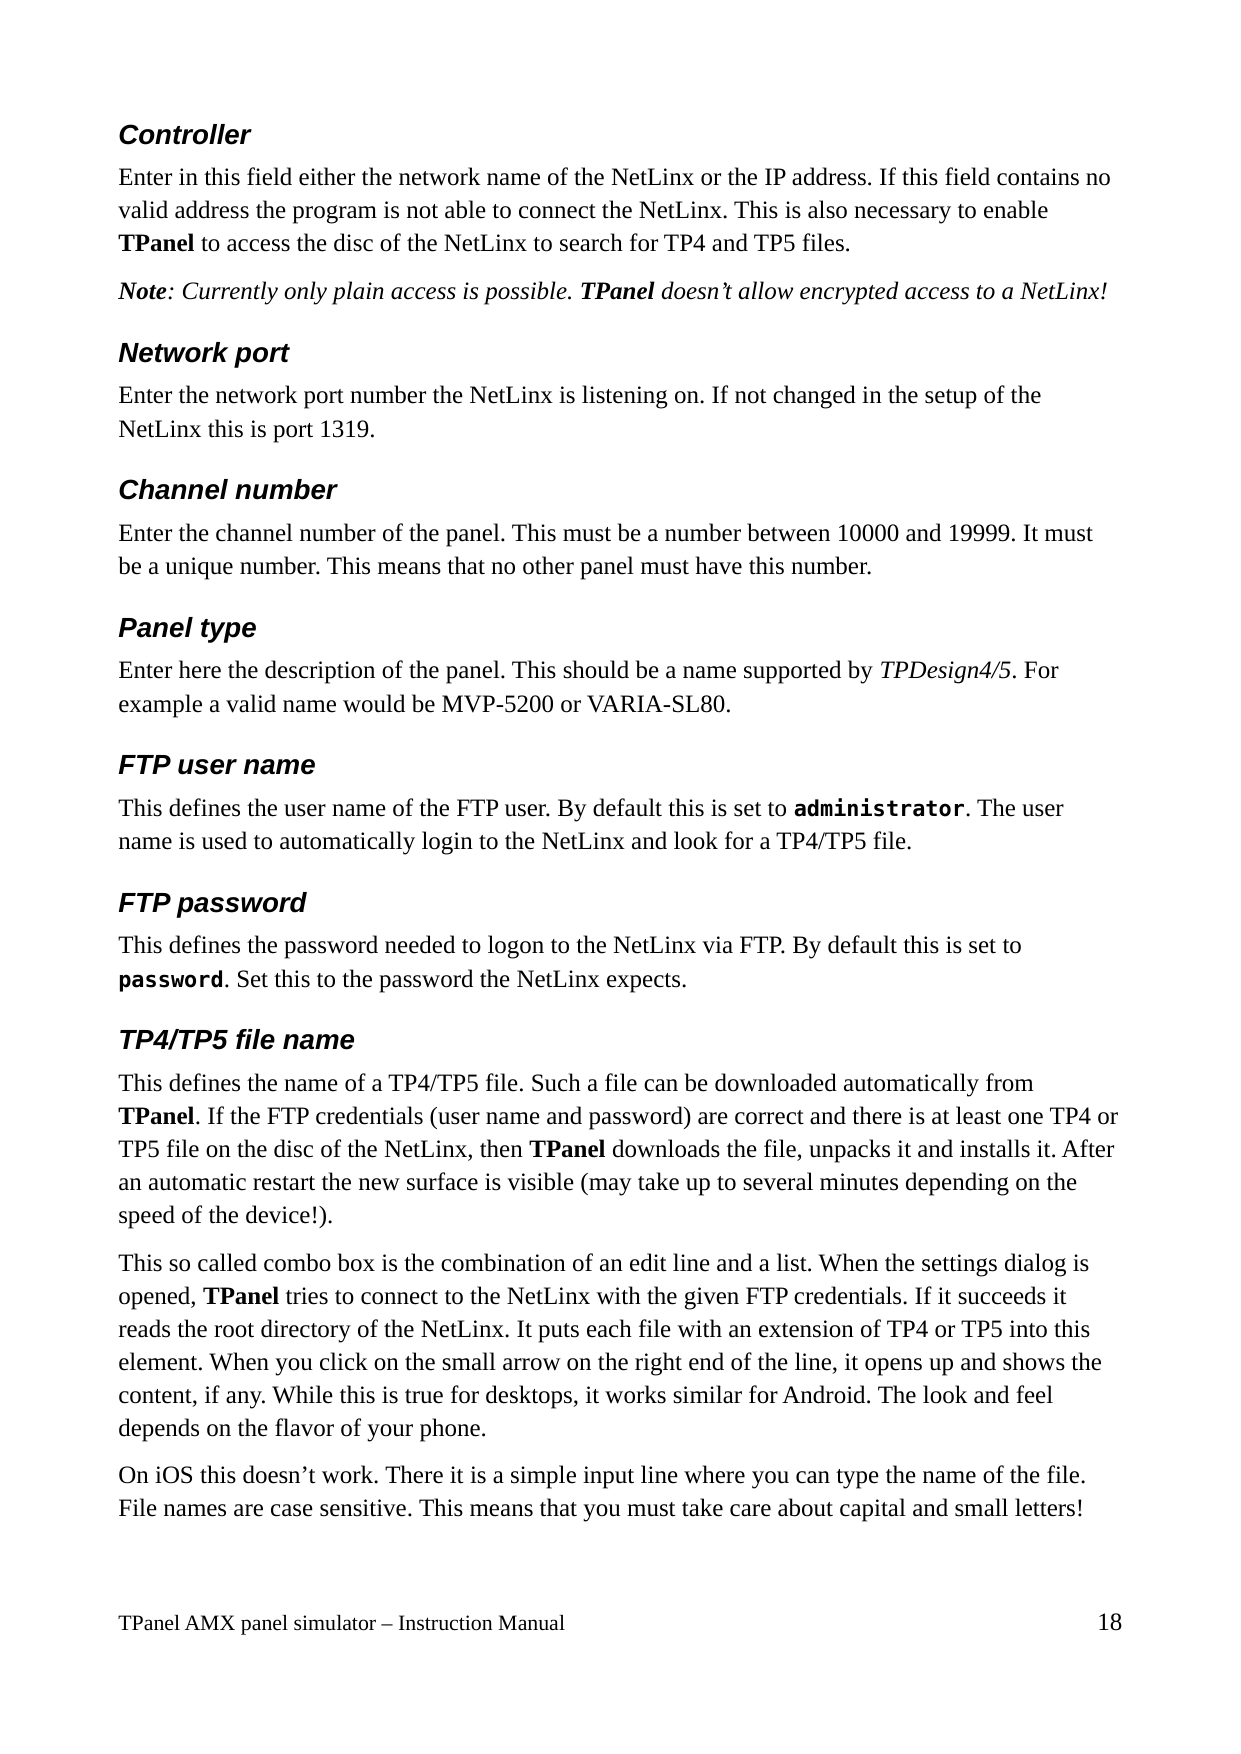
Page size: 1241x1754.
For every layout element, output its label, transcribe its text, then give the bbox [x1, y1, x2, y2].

subtitle TP4/TP5 file name [118, 1024, 1122, 1056]
text This defines the name of a TP4/TP5 file. Such a file can be downloaded automatically from TPanel. If the FTP credentials (user name and password) are correct and there is at least one TP4 or TP5 file on the disc of the NetLinx, then TPanel downloads the file, unpacks it and installs it. After an automatic restart the new surface is visible (may take up to several minutes depending on the speed of the device!). [118, 1068, 1122, 1229]
text This defines the password needed to logon to the NetLinx via FTP. By default this is set to password. Set this to the password the NetLinx expects. [118, 931, 1122, 992]
text Enter the channel number of the panel. This must be a number between 10000 and 19999. It must be a unique number. This means that no other panel must have this number. [118, 518, 1122, 580]
text Enter the network port number the NetLinx is listening on. If not changed in the setup of the NetLinx this is port 1319. [118, 381, 1122, 442]
text Enter in this field either the network name of the NetLinx or the IP address. If this field contains no valid address the program is not able to connect the NetLinx. This is also necessary to enable TPanel to access the disc of the NetLinx to search for TP4 and TP5 files. [118, 162, 1122, 257]
text Enter here the description of the panel. This should be a name supported by TPDesign4/5. For example a valid name would be MVP-5200 or VARIA-SL80. [118, 656, 1122, 717]
subtitle Panel type [118, 611, 1122, 643]
subtitle FTP user name [118, 749, 1122, 781]
text This defines the user name of the FTP user. By default this is set to administrator. The user name is used to automatically login to the NetLinx and look for a TP4/TP5 file. [118, 793, 1122, 855]
subtitle Network port [118, 336, 1122, 368]
text This so called combo box is the combination of an edit line and a list. When the settings dialog is opened, TPanel tries to connect to the NetLinx with the given FTP credentials. If it succeeds it reads the root directory of the NetLinx. It puts each file with an extension of TP4 or TP5 into this element. When you click on the small arrow on the right end of the line, it opens up and shows the content, if any. While this is true for desktops, it works similar for Android. The look and feel depends on the flavor of your phone. [118, 1248, 1122, 1442]
text Note: Currently only plain access is possible. TPanel doesn’t allow encrypted access to a NetLinx! [118, 276, 1122, 305]
subtitle FTP password [118, 886, 1122, 918]
subtitle Controller [118, 118, 1122, 150]
subtitle Channel number [118, 474, 1122, 506]
text On iOS this doesn’t work. There it is a simple input line where you can type the name of the file. File names are case sensitive. This means that you must take care about capital and small letters! [118, 1461, 1122, 1522]
